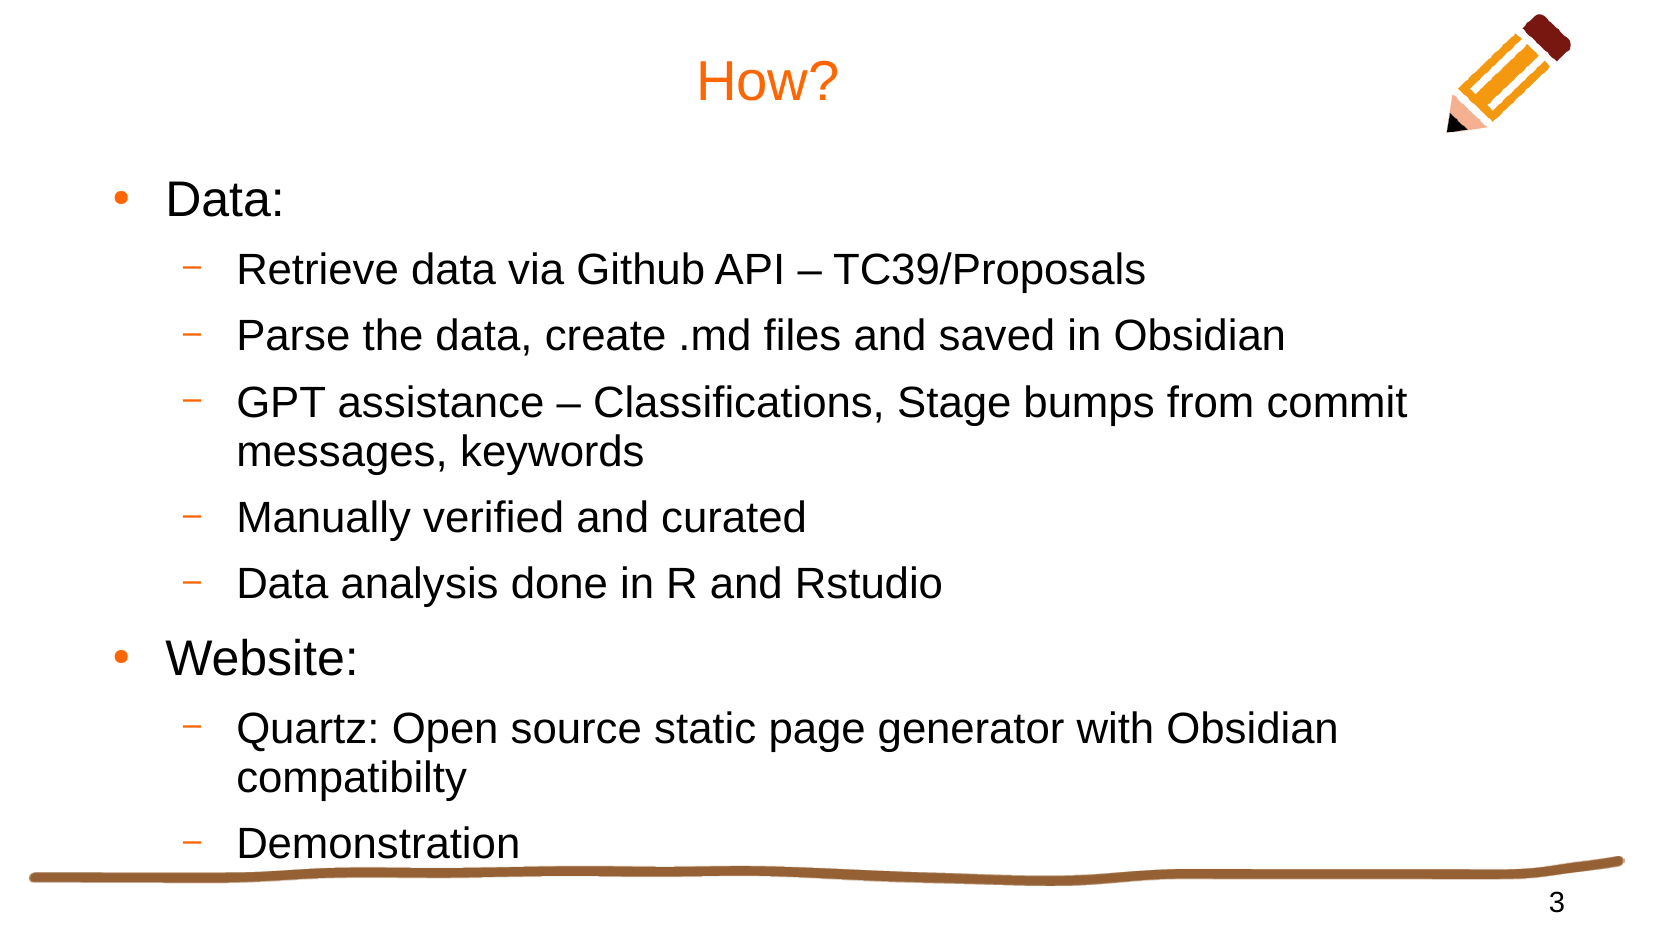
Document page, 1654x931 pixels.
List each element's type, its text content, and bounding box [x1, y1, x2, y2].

list Data: Retrieve data via Github API – TC39/Proposals Parse the data, create .md files and saved in Obsidian GPT assistance – Classifications, Stage bumps from commit messages, keywords Manually verified and curated Data analysis done in R and Rstudio Website: Quartz: Open source static page generator with Obsidian compatibilty Demonstration [94, 171, 1571, 922]
title How? [88, 29, 1447, 133]
picture [1571, 856, 1625, 886]
picture [1446, 14, 1571, 133]
picture [29, 856, 94, 886]
